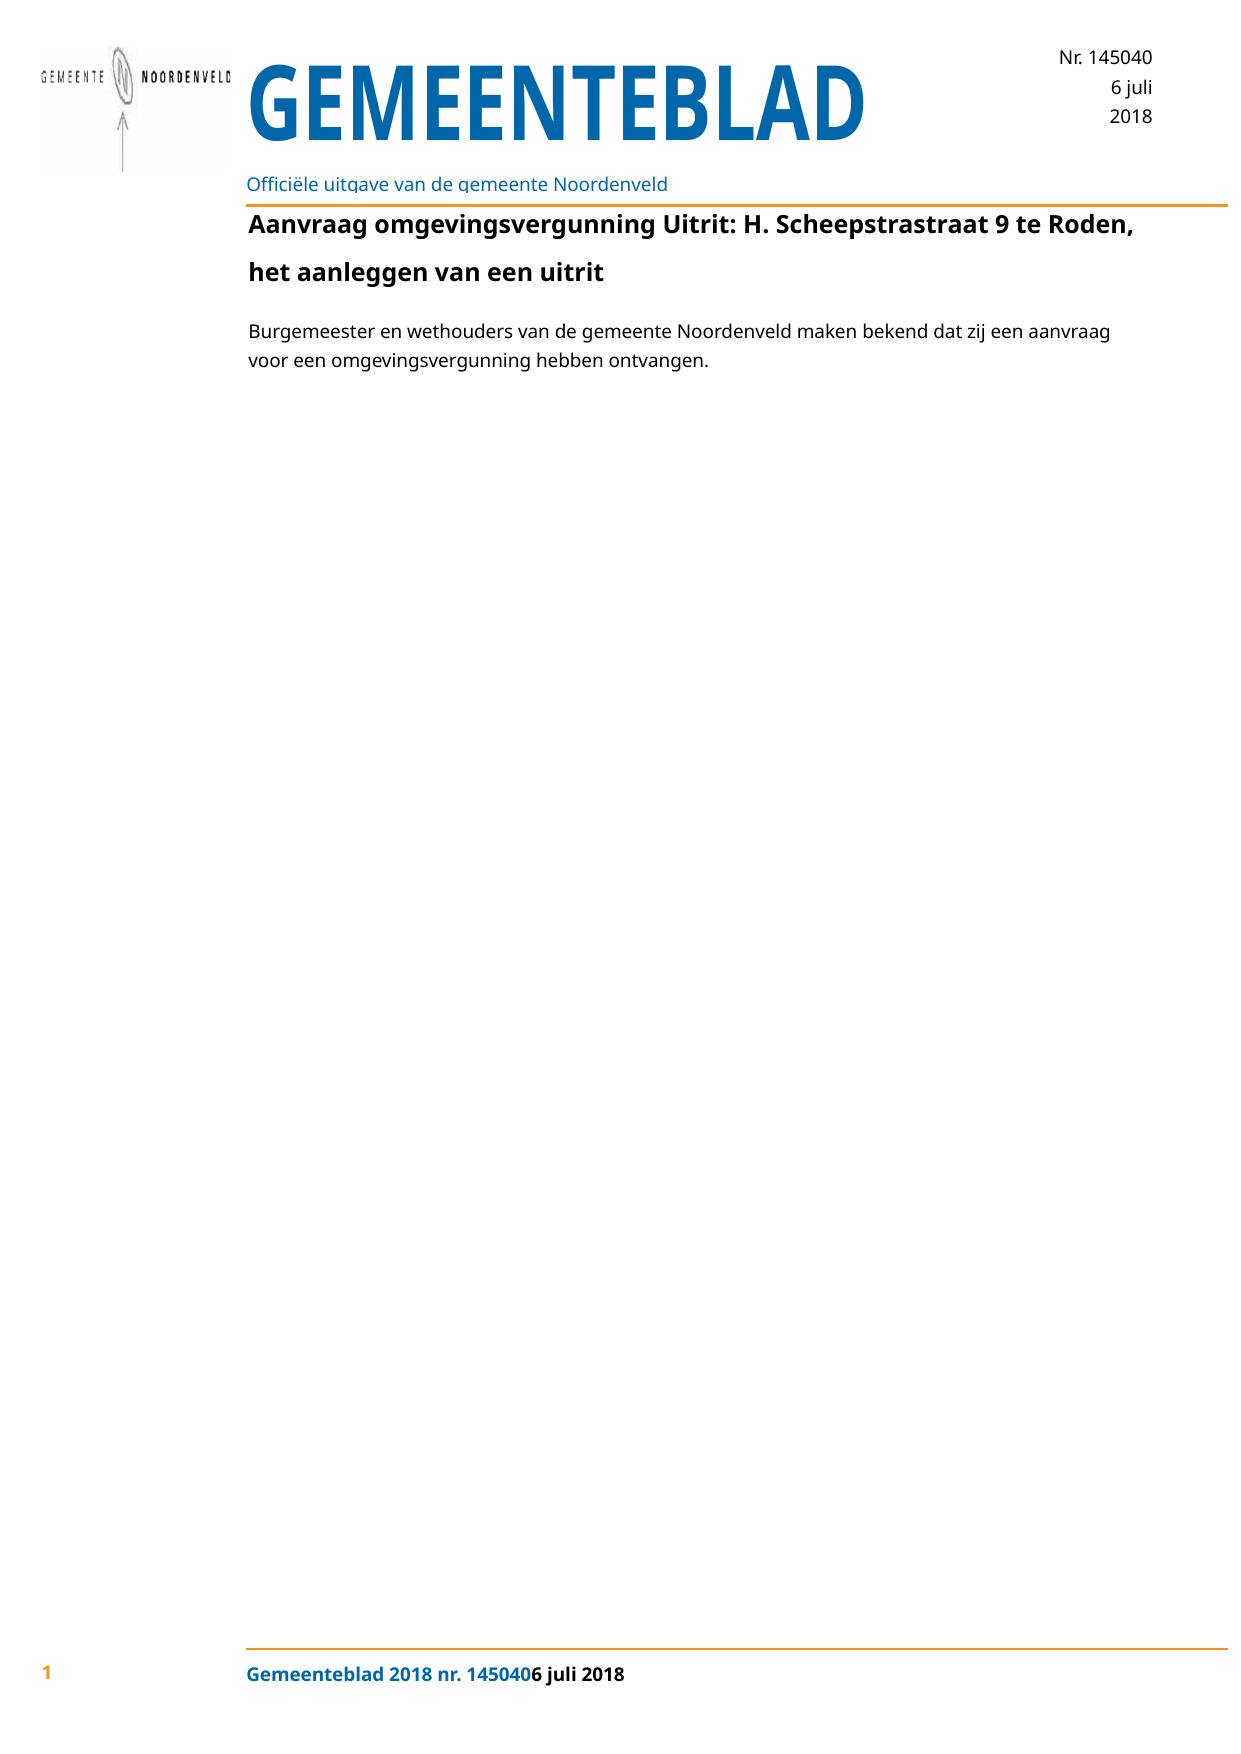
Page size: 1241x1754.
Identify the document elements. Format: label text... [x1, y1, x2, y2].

text Aanvraag omgevingsvergunning Uitrit: H. Scheepstrastraat 9 te Roden, het aanleggen van een uitrit [248, 207, 1152, 288]
text Burgemeester en wethouders van de gemeente Noordenveld maken bekend dat zij een aanvraag voor een omgevingsvergunning hebben ontvangen. [248, 318, 1152, 373]
picture [41, 47, 231, 172]
